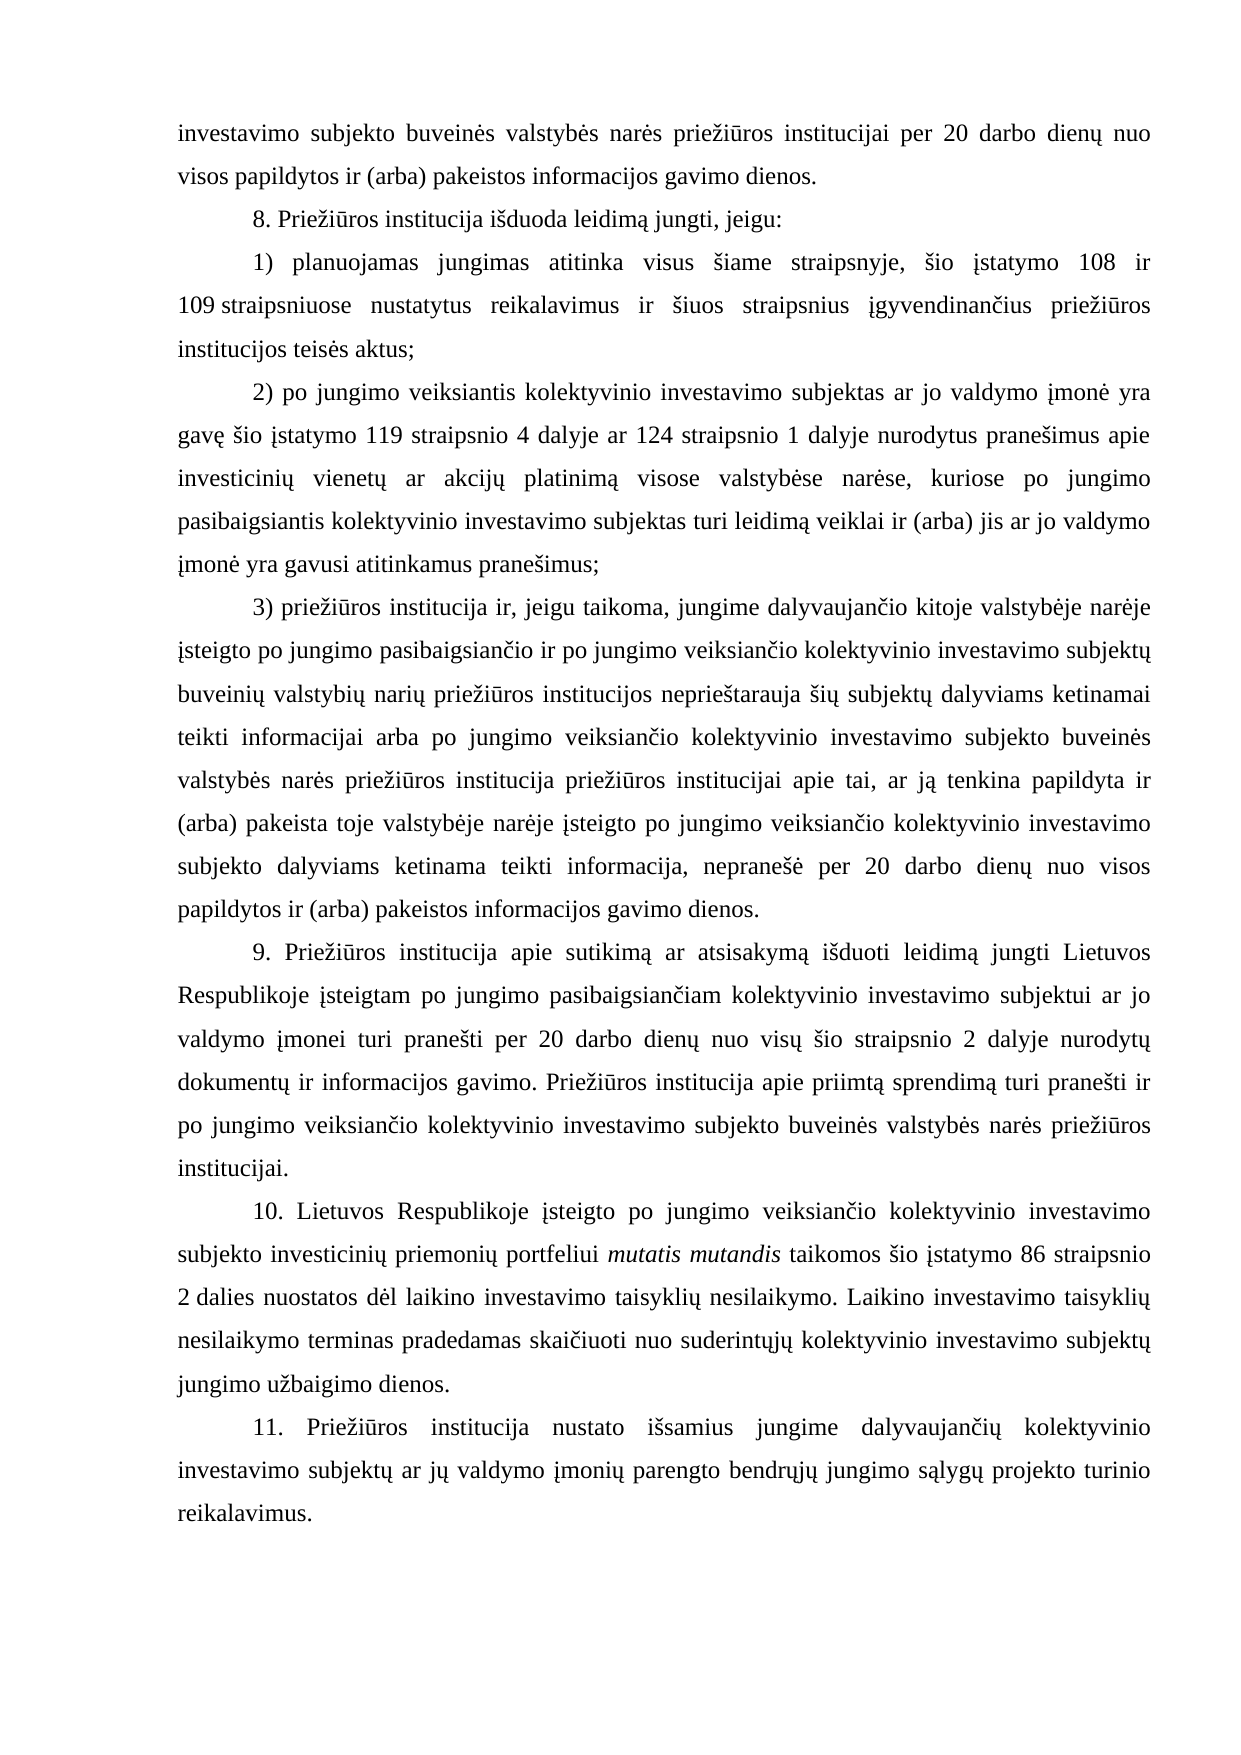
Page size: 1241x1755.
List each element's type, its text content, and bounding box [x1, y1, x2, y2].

text 2) po jungimo veiksiantis kolektyvinio investavimo subjektas ar jo valdymo įmonė yra gavę šio įstatymo 119 straipsnio 4 dalyje ar 124 straipsnio 1 dalyje nurodytus pranešimus apie investicinių vienetų ar akcijų platinimą visose valstybėse narėse, kuriose po jungimo pasibaigsiantis kolektyvinio investavimo subjektas turi leidimą veiklai ir (arba) jis ar jo valdymo įmonė yra gavusi atitinkamus pranešimus; [177, 377, 1152, 578]
text 8. Priežiūros institucija išduoda leidimą jungti, jeigu: [177, 204, 1152, 233]
text 1) planuojamas jungimas atitinka visus šiame straipsnyje, šio įstatymo 108 ir 109 straipsniuose nustatytus reikalavimus ir šiuos straipsnius įgyvendinančius priežiūros institucijos teisės aktus; [177, 247, 1152, 362]
text 10. Lietuvos Respublikoje įsteigto po jungimo veiksiančio kolektyvinio investavimo subjekto investicinių priemonių portfeliui mutatis mutandis taikomos šio įstatymo 86 straipsnio 2 dalies nuostatos dėl laikino investavimo taisyklių nesilaikymo. Laikino investavimo taisyklių nesilaikymo terminas pradedamas skaičiuoti nuo suderintųjų kolektyvinio investavimo subjektų jungimo užbaigimo dienos. [177, 1196, 1152, 1397]
text 11. Priežiūros institucija nustato išsamius jungime dalyvaujančių kolektyvinio investavimo subjektų ar jų valdymo įmonių parengto bendrųjų jungimo sąlygų projekto turinio reikalavimus. [177, 1412, 1152, 1527]
text investavimo subjekto buveinės valstybės narės priežiūros institucijai per 20 darbo dienų nuo visos papildytos ir (arba) pakeistos informacijos gavimo dienos. [177, 118, 1152, 190]
text 9. Priežiūros institucija apie sutikimą ar atsisakymą išduoti leidimą jungti Lietuvos Respublikoje įsteigtam po jungimo pasibaigsiančiam kolektyvinio investavimo subjektui ar jo valdymo įmonei turi pranešti per 20 darbo dienų nuo visų šio straipsnio 2 dalyje nurodytų dokumentų ir informacijos gavimo. Priežiūros institucija apie priimtą sprendimą turi pranešti ir po jungimo veiksiančio kolektyvinio investavimo subjekto buveinės valstybės narės priežiūros institucijai. [177, 937, 1152, 1182]
text 3) priežiūros institucija ir, jeigu taikoma, jungime dalyvaujančio kitoje valstybėje narėje įsteigto po jungimo pasibaigsiančio ir po jungimo veiksiančio kolektyvinio investavimo subjektų buveinių valstybių narių priežiūros institucijos neprieštarauja šių subjektų dalyviams ketinamai teikti informacijai arba po jungimo veiksiančio kolektyvinio investavimo subjekto buveinės valstybės narės priežiūros institucija priežiūros institucijai apie tai, ar ją tenkina papildyta ir (arba) pakeista toje valstybėje narėje įsteigto po jungimo veiksiančio kolektyvinio investavimo subjekto dalyviams ketinama teikti informacija, nepranešė per 20 darbo dienų nuo visos papildytos ir (arba) pakeistos informacijos gavimo dienos. [177, 592, 1152, 923]
